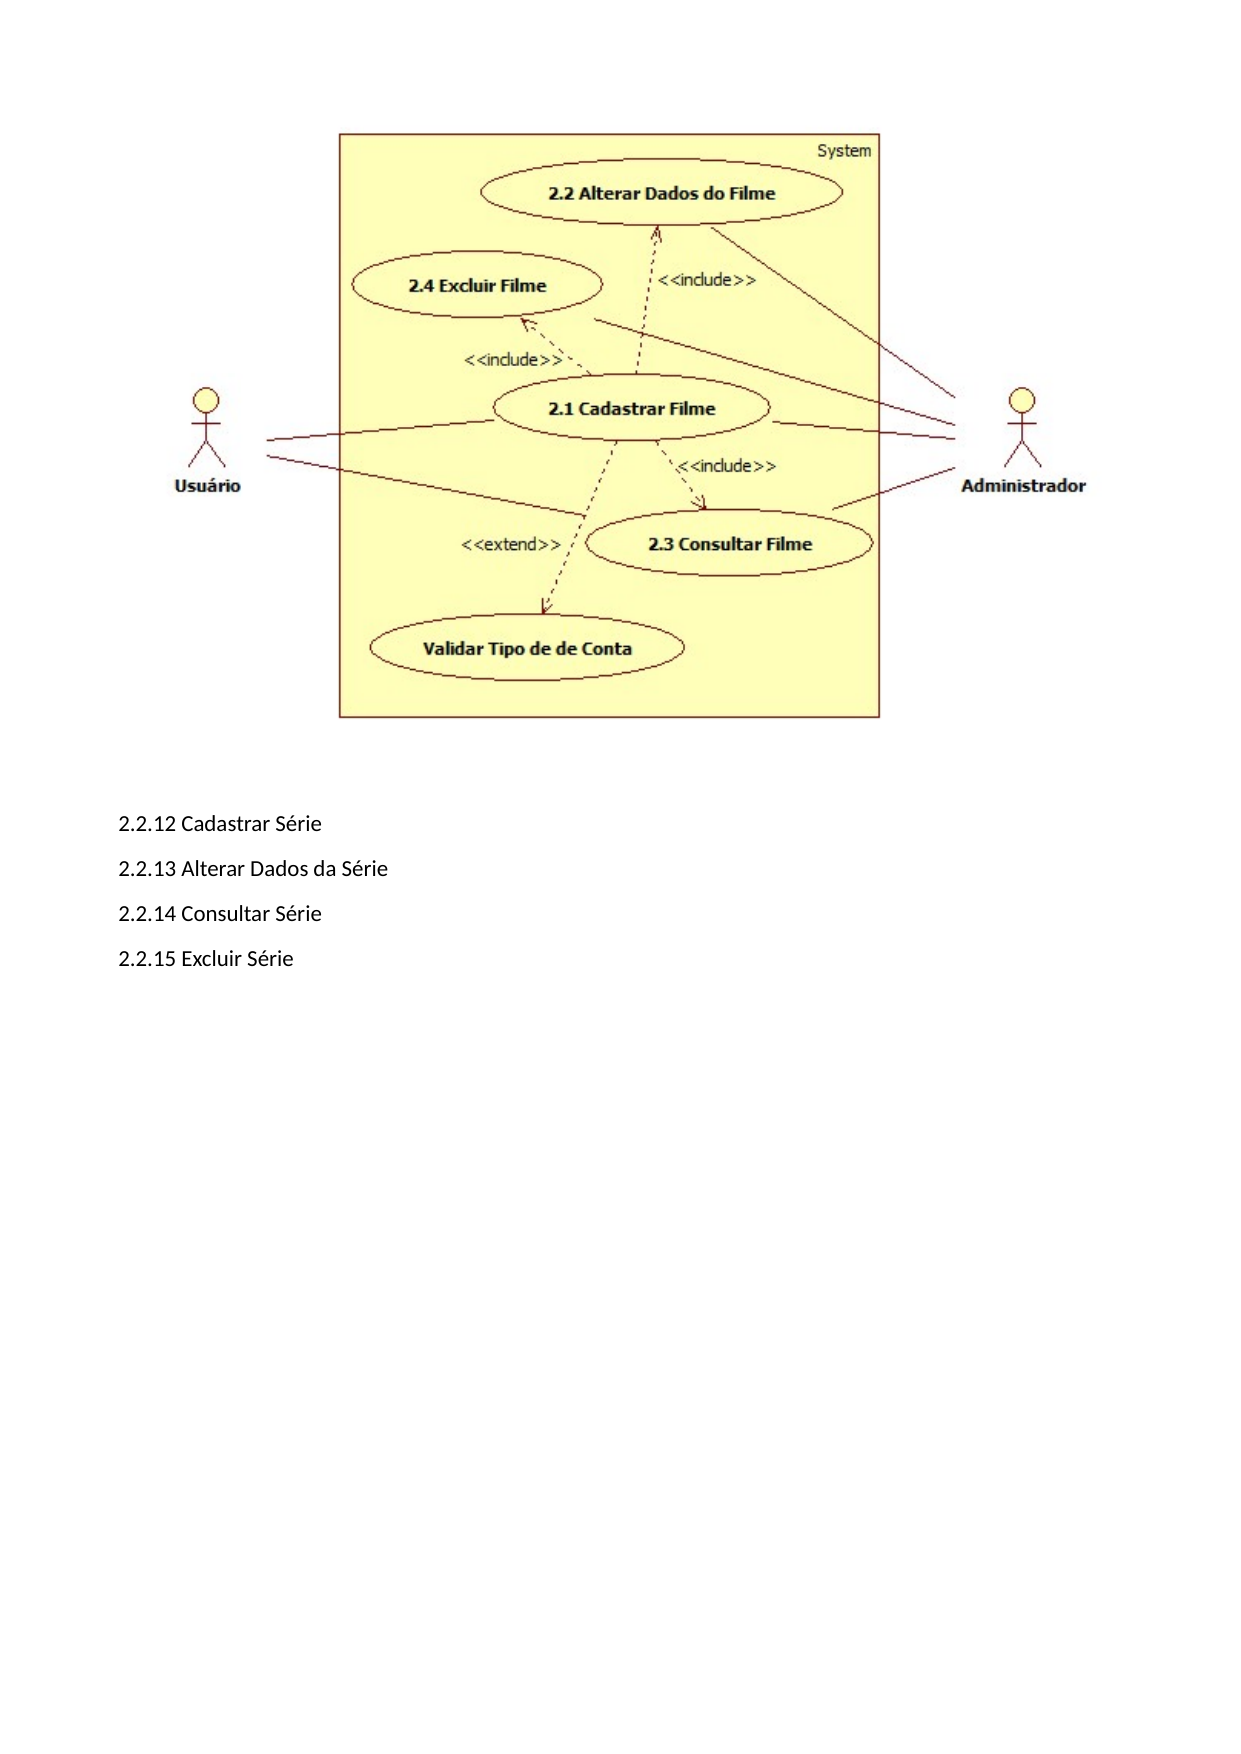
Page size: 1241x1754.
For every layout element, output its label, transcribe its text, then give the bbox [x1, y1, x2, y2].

subtitle 2.2.15 Excluir Série [118, 944, 1122, 972]
subtitle 2.2.13 Alterar Dados da Série [118, 854, 1122, 882]
subtitle 2.2.14 Consultar Série [118, 899, 1122, 927]
subtitle 2.2.12 Cadastrar Série [118, 809, 1122, 838]
